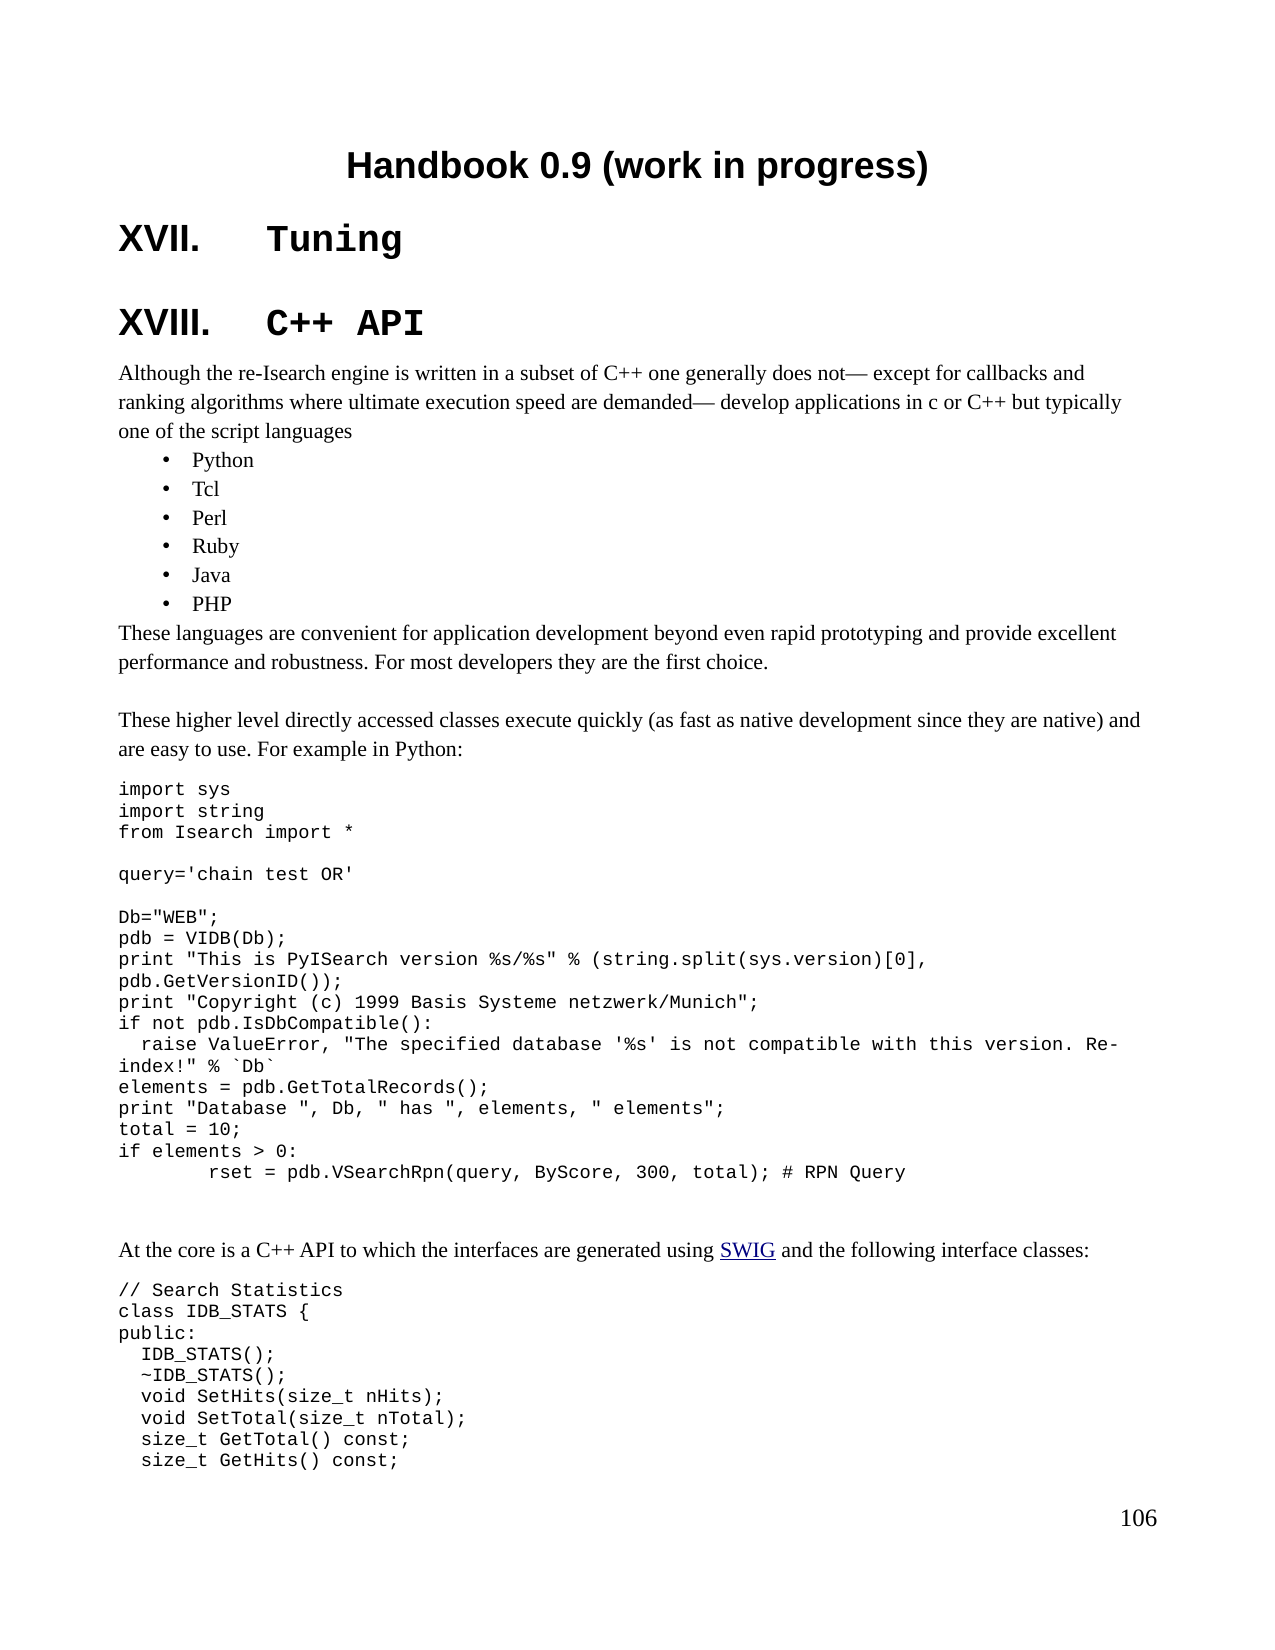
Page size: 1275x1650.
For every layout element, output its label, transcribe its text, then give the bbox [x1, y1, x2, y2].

list Perl [162, 504, 1157, 530]
text // Search Statistics [118, 1281, 1157, 1302]
text print "This is PyISearch version %s/%s" % (string.split(sys.version)[0], pdb.GetVersionID()); [118, 950, 1157, 993]
text from Isearch import * [118, 823, 1157, 844]
list Tcl [162, 476, 1157, 501]
text query='chain test OR' [118, 865, 1157, 886]
text void SetTotal(size_t nTotal); [118, 1408, 1157, 1430]
text void SetHits(size_t nHits); [118, 1387, 1157, 1408]
text public: [118, 1323, 1157, 1345]
list Python [162, 447, 1157, 472]
text print "Copyright (c) 1999 Basis Systeme netzwerk/Munich"; [118, 993, 1157, 1014]
text Db="WEB"; [118, 908, 1157, 929]
text raise ValueError, "The specified database '%s' is not compatible with this version. Re-index!" % `Db` [118, 1035, 1157, 1078]
list Ruby [162, 533, 1157, 559]
text At the core is a C++ API to which the interfaces are generated using SWIG and the following interface classes: [118, 1237, 1157, 1262]
text size_t GetTotal() const; [118, 1430, 1157, 1451]
list PHP [162, 591, 1157, 617]
text These languages are convenient for application development beyond even rapid prototyping and provide excellent performance and robustness. For most developers they are the first choice. [118, 620, 1157, 674]
text Although the re-Isearch engine is written in a subset of C++ one generally does not— except for callbacks and ranking algorithms where ultimate execution speed are demanded— develop applications in c or C++ but typically one of the script languages [118, 360, 1157, 443]
list Java [162, 562, 1157, 588]
text class IDB_STATS { [118, 1302, 1157, 1323]
text IDB_STATS(); [118, 1345, 1157, 1366]
text if elements > 0: [118, 1141, 1157, 1163]
subtitle Tuning [118, 216, 1157, 263]
text elements = pdb.GetTotalRecords(); [118, 1078, 1157, 1099]
text rset = pdb.VSearchRpn(query, ByScore, 300, total); # RPN Query [118, 1163, 1157, 1184]
text import string [118, 801, 1157, 823]
text size_t GetHits() const; [118, 1451, 1157, 1472]
text pdb = VIDB(Db); [118, 929, 1157, 950]
text if not pdb.IsDbCompatible(): [118, 1014, 1157, 1035]
text These higher level directly accessed classes execute quickly (as fast as native development since they are native) and are easy to use. For example in Python: [118, 678, 1157, 761]
text print "Database ", Db, " has ", elements, " elements"; [118, 1099, 1157, 1120]
text total = 10; [118, 1120, 1157, 1141]
subtitle C++ API [118, 300, 1157, 347]
text ~IDB_STATS(); [118, 1366, 1157, 1387]
text import sys [118, 780, 1157, 801]
